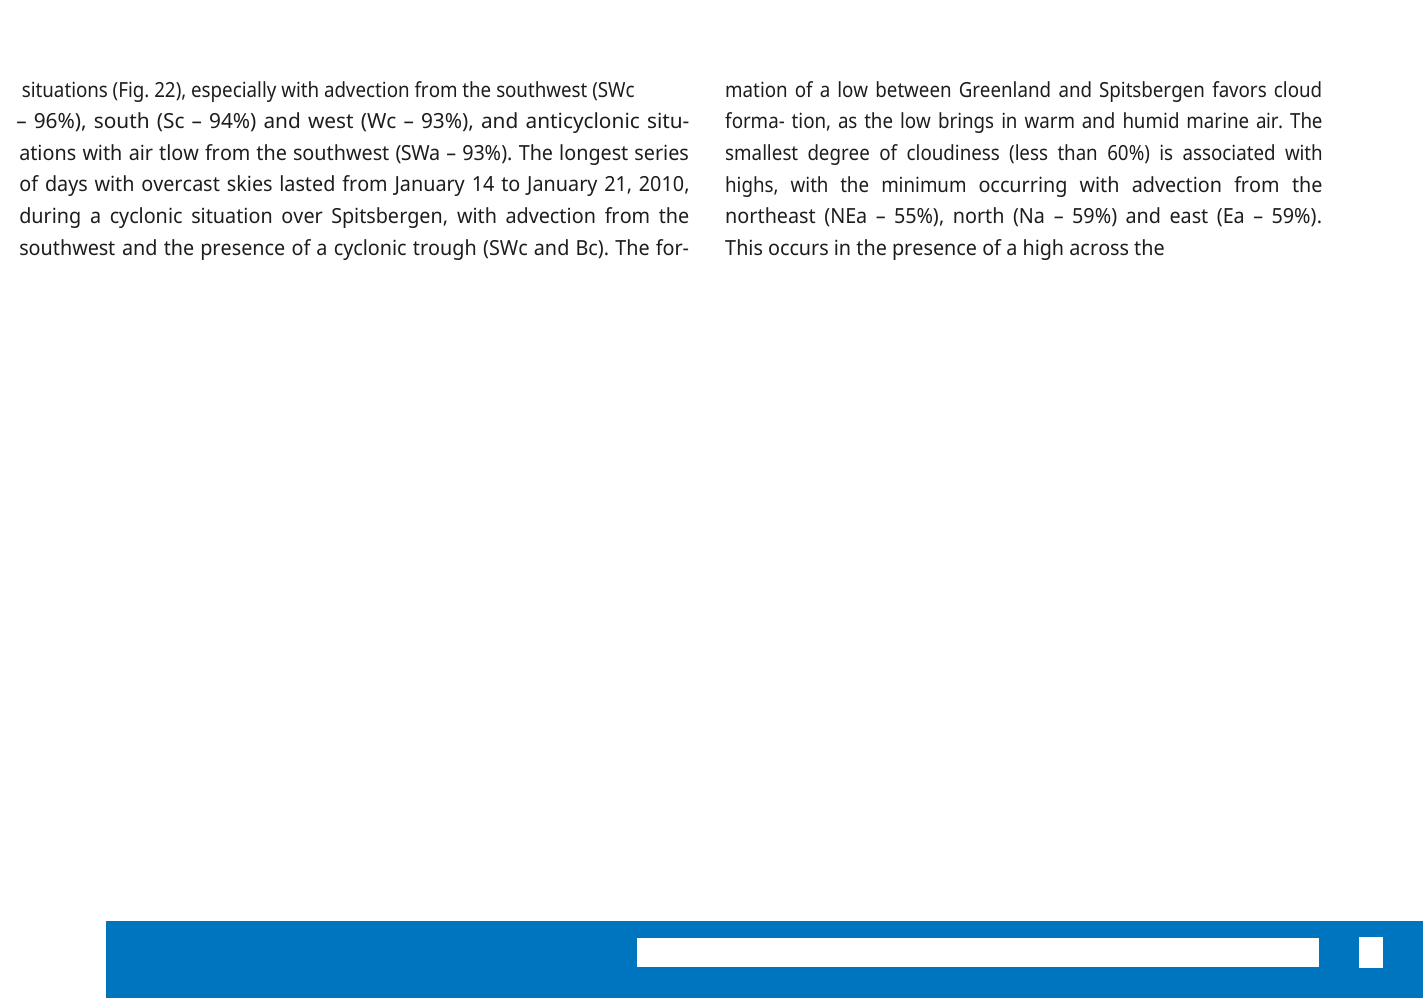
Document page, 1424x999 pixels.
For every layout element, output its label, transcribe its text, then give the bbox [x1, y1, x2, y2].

text situations (Fig. 22), especially with advection from the southwest (SWc [22, 75, 702, 103]
list 96%), south (Sc – 94%) and west (Wc – 93%), and anticyclonic situ- ations with air tlow from the southwest (SWa – 93%). The longest series of days with overcast skies lasted from January 14 to January 21, 2010, during a cyclonic situation over Spitsbergen, with advection from the southwest and the presence of a cyclonic trough (SWc and Bc). The for- [16, 106, 690, 261]
list mation of a low between Greenland and Spitsbergen favors cloud forma- tion, as the low brings in warm and humid marine air. The smallest degree of cloudiness (less than 60%) is associated with highs, with the minimum occurring with advection from the northeast (NEa – 55%), north (Na – 59%) and east (Ea – 59%). This occurs in the presence of a high across the [722, 75, 1323, 261]
